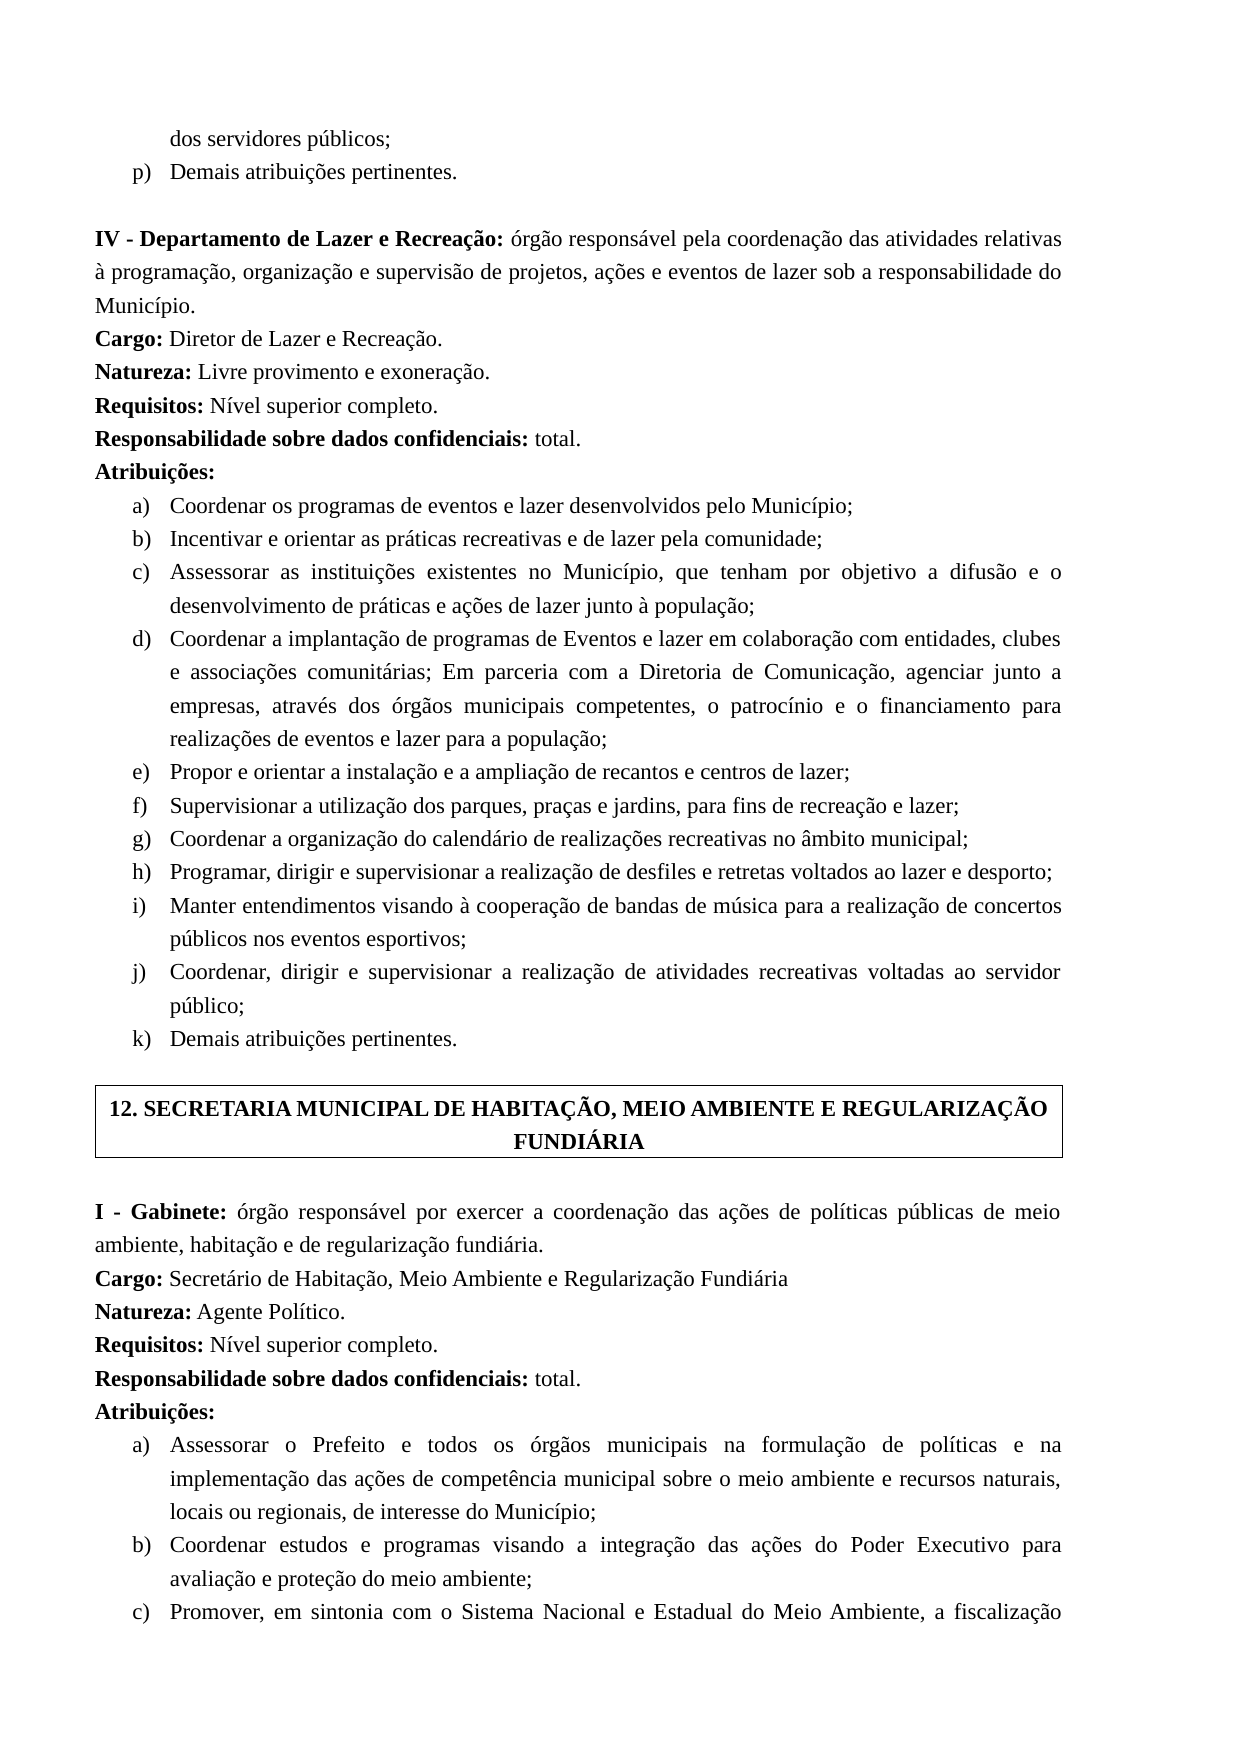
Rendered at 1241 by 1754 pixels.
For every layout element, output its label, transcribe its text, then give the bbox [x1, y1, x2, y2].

list Incentivar e orientar as práticas recreativas e de lazer pela comunidade; [132, 518, 1063, 551]
text Responsabilidade sobre dados confidenciais: total. [94, 1358, 1063, 1391]
list Coordenar, dirigir e supervisionar a realização de atividades recreativas voltadas ao servidor público; [132, 951, 1063, 1018]
list Assessorar o Prefeito e todos os órgãos municipais na formulação de políticas e na implementação das ações de competência municipal sobre o meio ambiente e recursos naturais, locais ou regionais, de interesse do Município; [132, 1424, 1063, 1524]
list Coordenar os programas de eventos e lazer desenvolvidos pelo Município; [132, 485, 1063, 518]
list Coordenar a implantação de programas de Eventos e lazer em colaboração com entidades, clubes e associações comunitárias; Em parceria com a Diretoria de Comunicação, agenciar junto a empresas, através dos órgãos municipais competentes, o patrocínio e o financiamento para realizações de eventos e lazer para a população; [132, 618, 1063, 751]
text Natureza: Livre provimento e exoneração. [94, 351, 1063, 385]
text Requisitos: Nível superior completo. [94, 1324, 1063, 1358]
list Programar, dirigir e supervisionar a realização de desfiles e retretas voltados ao lazer e desporto; [132, 851, 1063, 885]
list dos servidores públicos; [132, 118, 1063, 151]
text Atribuições: [94, 1391, 1063, 1424]
text Requisitos: Nível superior completo. [94, 385, 1063, 418]
list Promover, em sintonia com o Sistema Nacional e Estadual do Meio Ambiente, a fiscalização [132, 1591, 1063, 1624]
text 12. SECRETARIA MUNICIPAL DE HABITAÇÃO, MEIO AMBIENTE E REGULARIZAÇÃO FUNDIÁRIA [96, 1086, 1062, 1157]
list Supervisionar a utilização dos parques, praças e jardins, para fins de recreação e lazer; [132, 785, 1063, 818]
list Assessorar as instituições existentes no Município, que tenham por objetivo a difusão e o desenvolvimento de práticas e ações de lazer junto à população; [132, 551, 1063, 618]
list Coordenar estudos e programas visando a integração das ações do Poder Executivo para avaliação e proteção do meio ambiente; [132, 1524, 1063, 1591]
list Coordenar a organização do calendário de realizações recreativas no âmbito municipal; [132, 818, 1063, 851]
text Atribuições: [94, 451, 1063, 485]
text Cargo: Secretário de Habitação, Meio Ambiente e Regularização Fundiária [94, 1258, 1063, 1291]
text IV - Departamento de Lazer e Recreação: órgão responsável pela coordenação das atividades relativas à programação, organização e supervisão de projetos, ações e eventos de lazer sob a responsabilidade do Município. [94, 218, 1063, 318]
list Manter entendimentos visando à cooperação de bandas de música para a realização de concertos públicos nos eventos esportivos; [132, 885, 1063, 951]
text Responsabilidade sobre dados confidenciais: total. [94, 418, 1063, 451]
text I - Gabinete: órgão responsável por exercer a coordenação das ações de políticas públicas de meio ambiente, habitação e de regularização fundiária. [94, 1191, 1063, 1258]
text Cargo: Diretor de Lazer e Recreação. [94, 318, 1063, 351]
list Demais atribuições pertinentes. [132, 1018, 1063, 1051]
text Natureza: Agente Político. [94, 1291, 1063, 1324]
list Demais atribuições pertinentes. [132, 151, 1063, 185]
list Propor e orientar a instalação e a ampliação de recantos e centros de lazer; [132, 751, 1063, 785]
